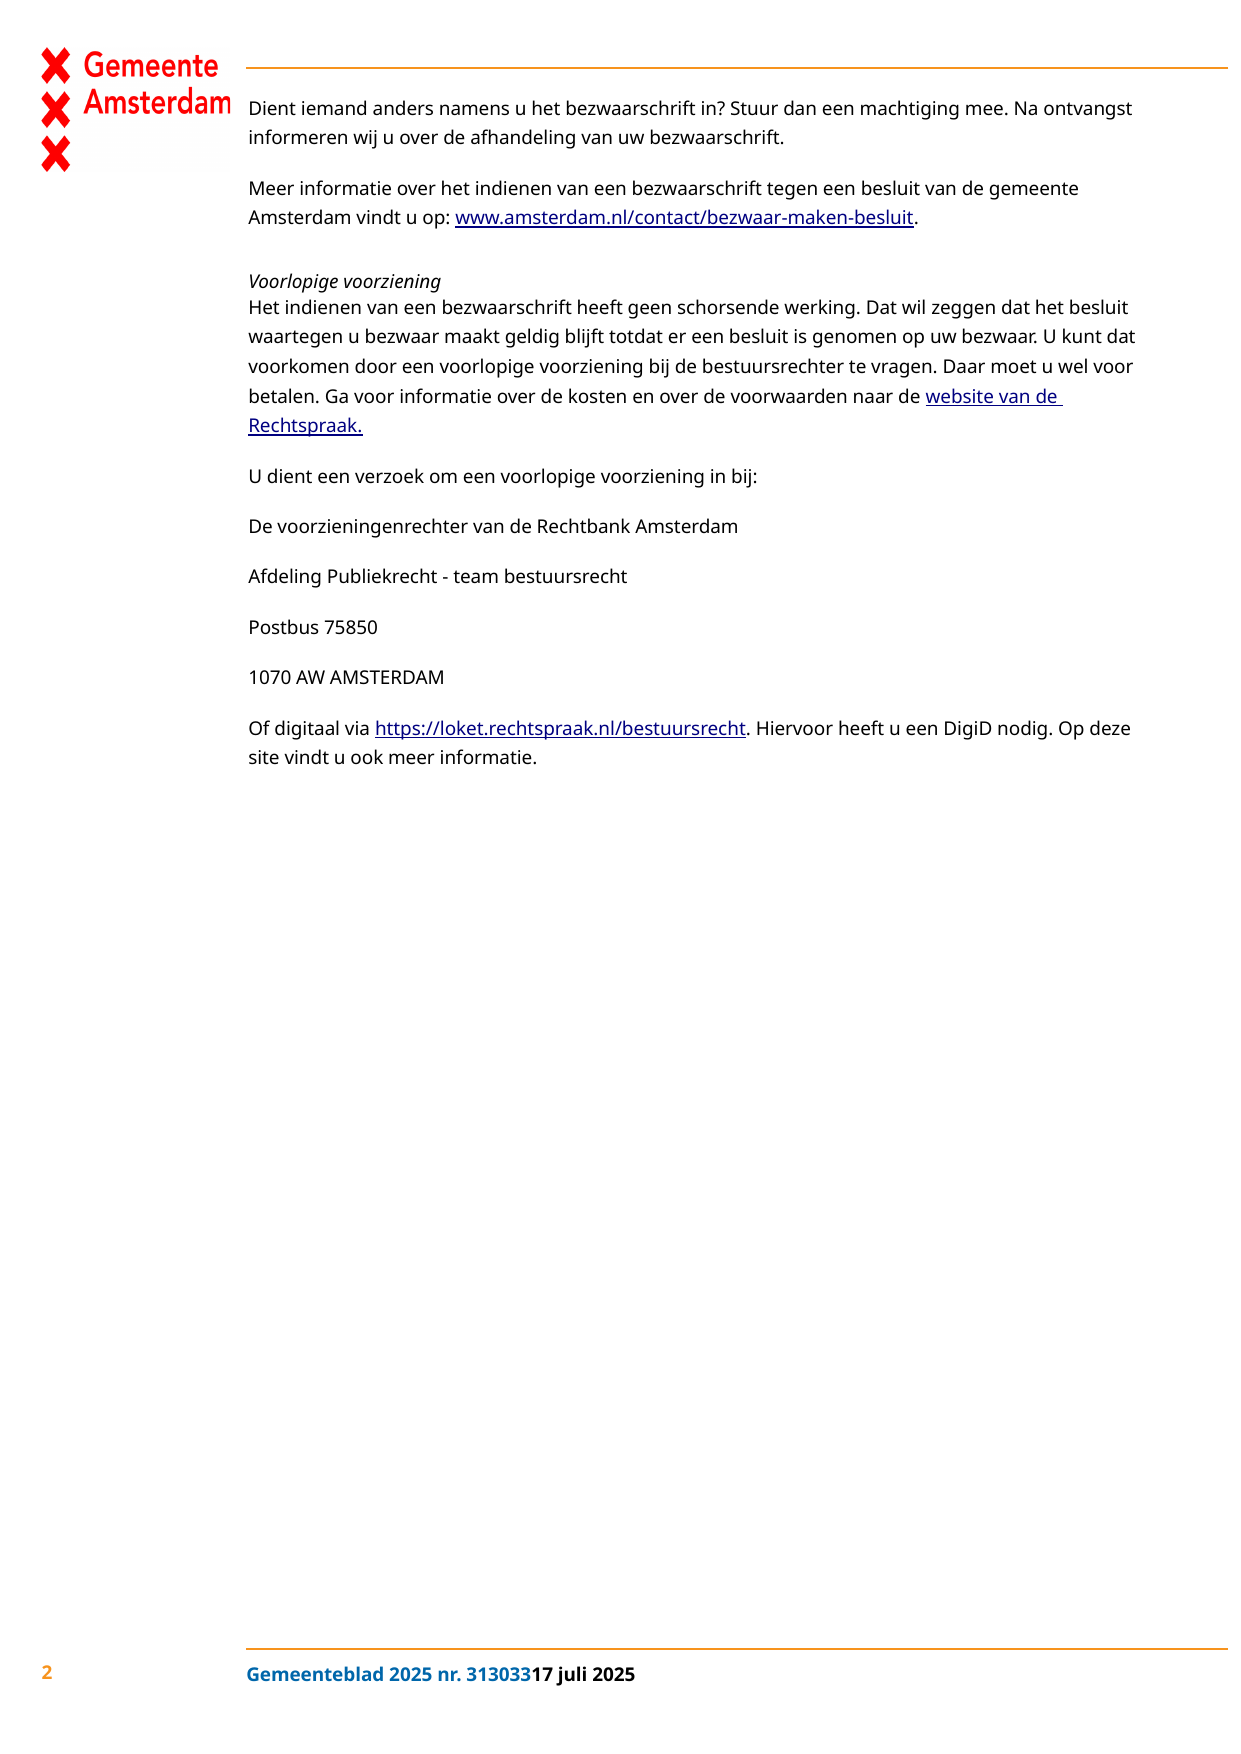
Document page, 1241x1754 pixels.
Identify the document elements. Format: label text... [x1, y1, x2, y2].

text 1070 AW AMSTERDAM [248, 664, 1152, 690]
text De voorzieningenrechter van de Rechtbank Amsterdam [248, 513, 1152, 539]
text Afdeling Publiekrecht - team bestuursrecht [248, 564, 1152, 589]
picture [41, 47, 231, 172]
text Het indienen van een bezwaarschrift heeft geen schorsende werking. Dat wil zeggen dat het besluit waartegen u bezwaar maakt geldig blijft totdat er een besluit is genomen op uw bezwaar. U kunt dat voorkomen door een voorlopige voorziening bij de bestuursrechter te vragen. Daar moet u wel voor betalen. Ga voor informatie over de kosten en over de voorwaarden naar de website van de Rechtspraak. [248, 294, 1152, 438]
text Meer informatie over het indienen van een bezwaarschrift tegen een besluit van de gemeente Amsterdam vindt u op: www.amsterdam.nl/contact/bezwaar-maken-besluit. [248, 175, 1152, 230]
text U dient een verzoek om een voorlopige voorziening in bij: [248, 463, 1152, 488]
text Postbus 75850 [248, 614, 1152, 640]
text Of digitaal via https://loket.rechtspraak.nl/bestuursrecht. Hiervoor heeft u een DigiD nodig. Op deze site vindt u ook meer informatie. [248, 715, 1152, 770]
text Voorlopige voorziening [248, 268, 1152, 294]
text Dient iemand anders namens u het bezwaarschrift in? Stuur dan een machtiging mee. Na ontvangst informeren wij u over de afhandeling van uw bezwaarschrift. [248, 95, 1152, 150]
